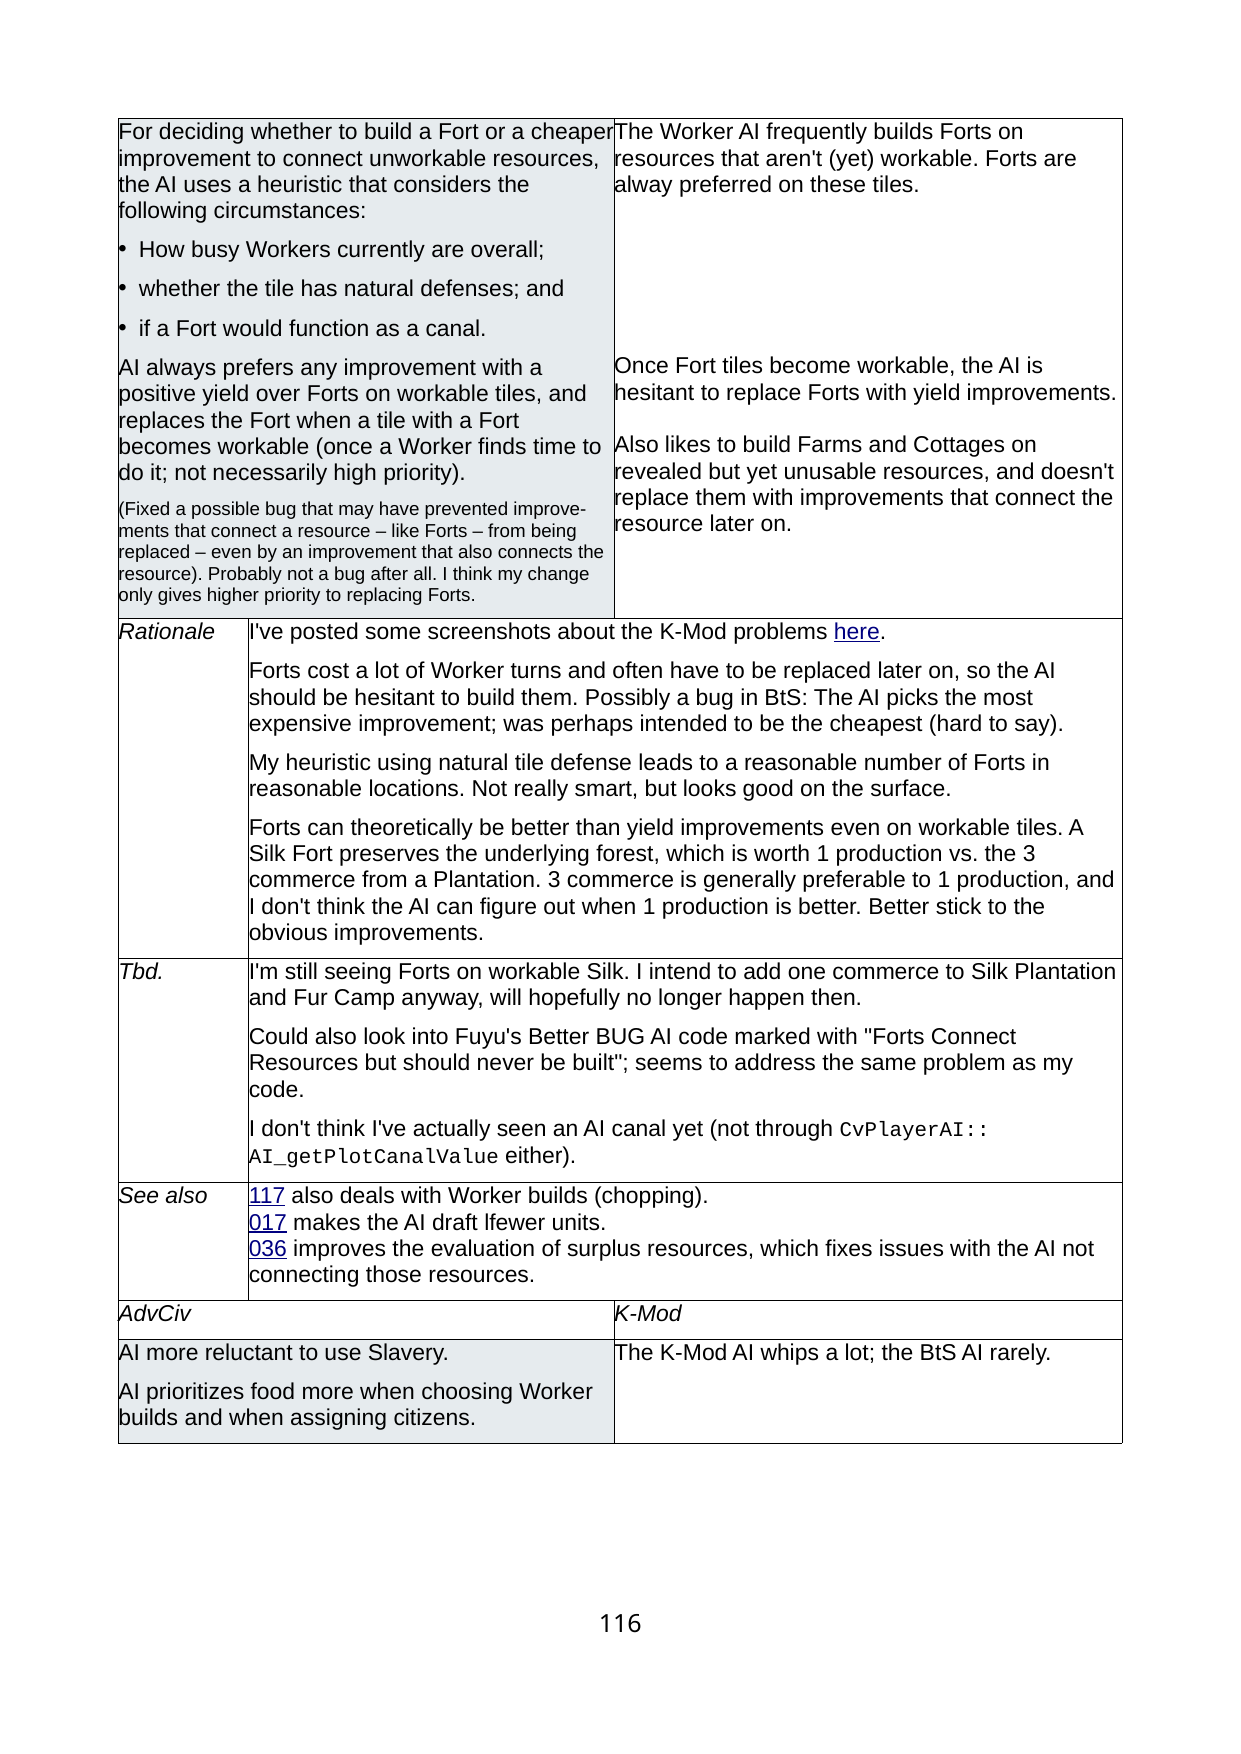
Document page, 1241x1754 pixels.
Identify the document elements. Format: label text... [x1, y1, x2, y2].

table_cell For deciding whether to build a Fort or a cheaper improvement to connect unworkable resources, the AI uses a heuristic that considers the following circumstances: How busy Workers currently are overall; whether the tile has natural defenses; and if a Fort would function as a canal. AI always prefers any improvement with a positive yield over Forts on workable tiles, and replaces the Fort when a tile with a Fort becomes workable (once a Worker finds time to do it; not necessarily high priority). (Fixed a possible bug that may have prevented improve­ments that connect a resource – like Forts – from being replaced – even by an improvement that also connects the resource). Probably not a bug after all. I think my change only gives higher priority to replacing Forts. [119, 119, 614, 618]
table_cell K-Mod [615, 1301, 1122, 1339]
table_cell 117 also deals with Worker builds (chopping). 017 makes the AI draft lfewer units. 036 improves the evaluation of surplus resources, which fixes issues with the AI not connecting those resources. [249, 1183, 1122, 1300]
table_cell I've posted some screenshots about the K-Mod problems here. Forts cost a lot of Worker turns and often have to be replaced later on, so the AI should be hesitant to build them. Possibly a bug in BtS: The AI picks the most expensive improvement; was perhaps intended to be the cheapest (hard to say). My heuristic using natural tile defense leads to a reasonable number of Forts in reasonable locations. Not really smart, but looks good on the surface. Forts can theoretically be better than yield improvements even on workable tiles. A Silk Fort preserves the underlying forest, which is worth 1 production vs. the 3 commerce from a Plantation. 3 commerce is generally preferable to 1 production, and I don't think the AI can figure out when 1 production is better. Better stick to the obvious improvements. [249, 619, 1122, 958]
table_cell AI more reluctant to use Slavery. AI prioritizes food more when choosing Worker builds and when assigning citizens. [119, 1340, 614, 1443]
table_cell Tbd. [119, 959, 248, 1182]
table_cell AdvCiv [119, 1301, 614, 1339]
table_cell I'm still seeing Forts on workable Silk. I intend to add one commerce to Silk Plantation and Fur Camp anyway, will hopefully no longer happen then. Could also look into Fuyu's Better BUG AI code marked with "Forts Connect Resources but should never be built"; seems to address the same problem as my code. I don't think I've actually seen an AI canal yet (not through CvPlayerAI:: AI_getPlotCanalValue either). [249, 959, 1122, 1182]
table_cell The K-Mod AI whips a lot; the BtS AI rarely. [615, 1340, 1122, 1443]
table_cell See also [119, 1183, 248, 1300]
table_cell Rationale [119, 619, 248, 958]
table_cell The Worker AI frequently builds Forts on resources that aren't (yet) workable. Forts are alway preferred on these tiles. Once Fort tiles become workable, the AI is hesitant to replace Forts with yield improvements. Also likes to build Farms and Cottages on revealed but yet unusable resources, and doesn't replace them with improvements that connect the resource later on. [615, 119, 1122, 618]
